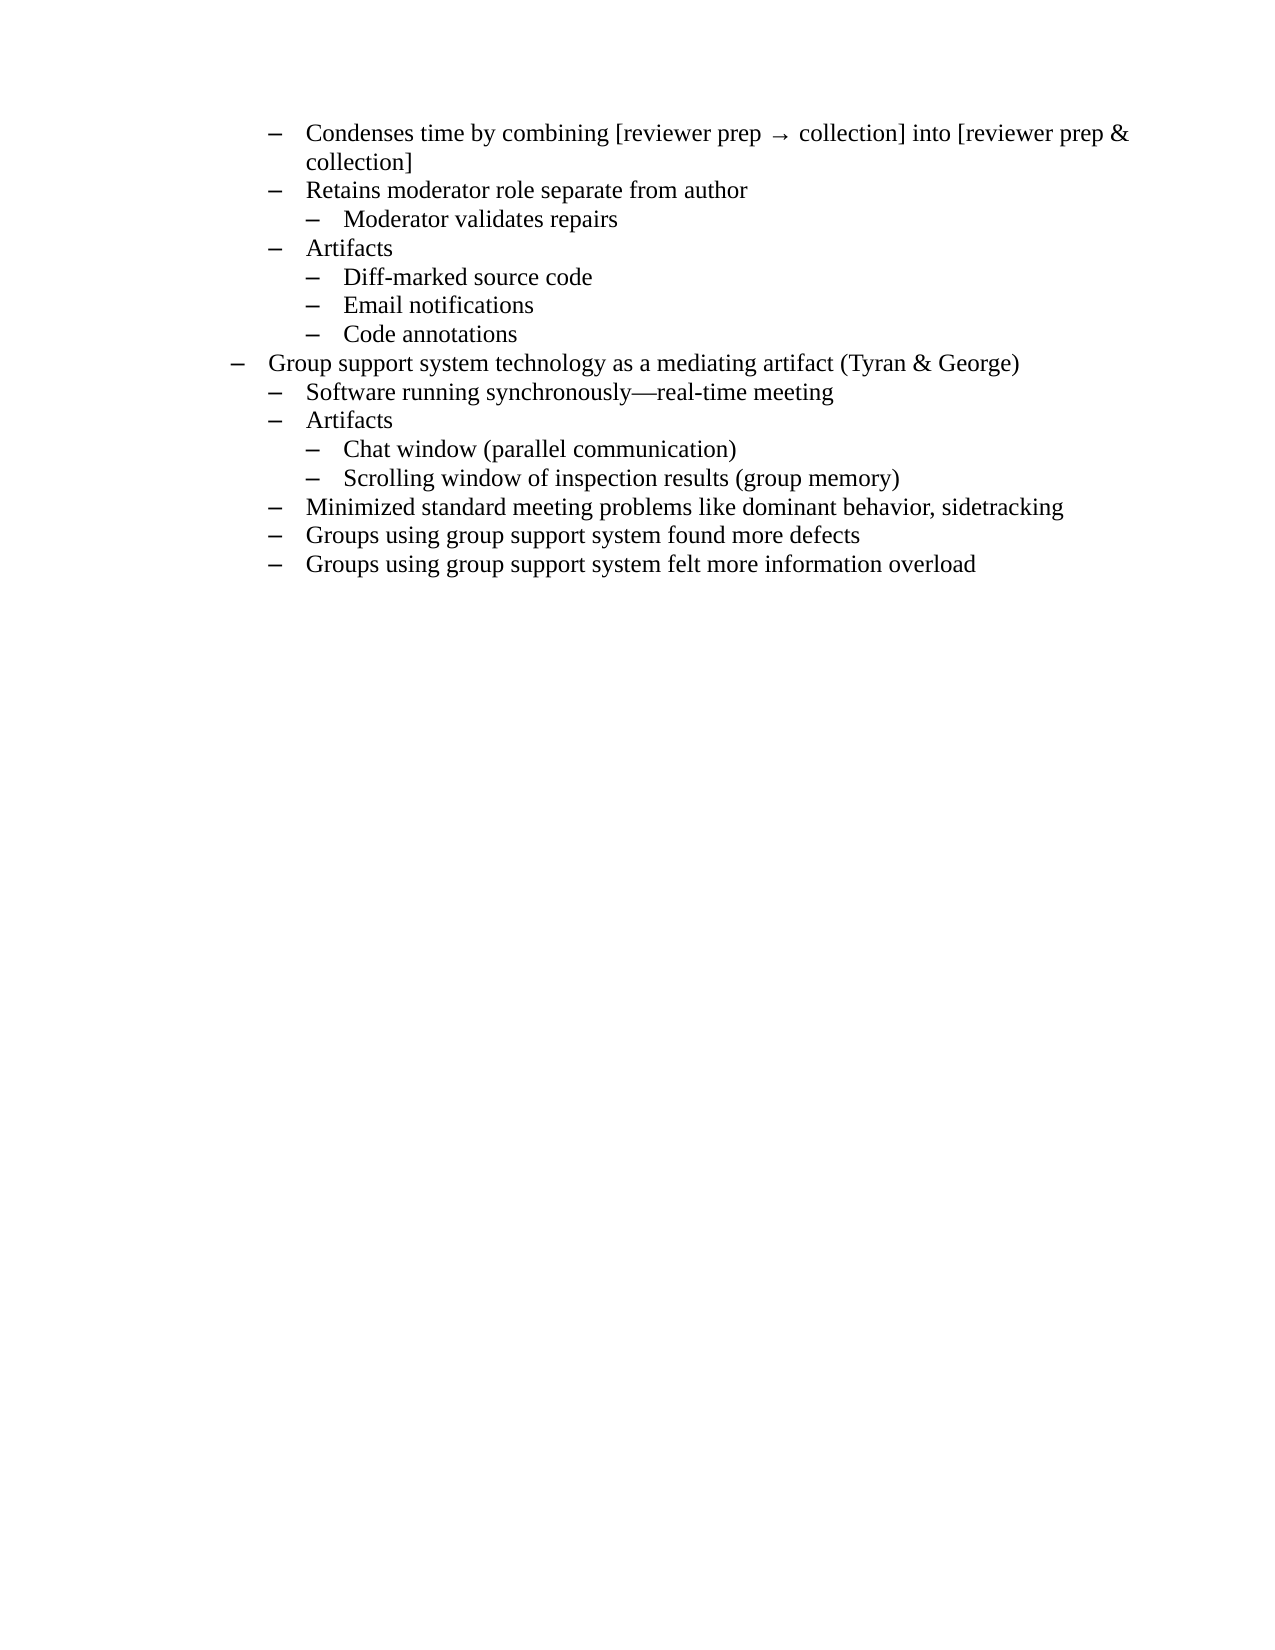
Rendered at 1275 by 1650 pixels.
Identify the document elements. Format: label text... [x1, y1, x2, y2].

list Minimized standard meeting problems like dominant behavior, sidetracking [268, 492, 1157, 521]
list Groups using group support system felt more information overload [268, 549, 1157, 578]
list Scrolling window of inspection results (group memory) [306, 463, 1157, 492]
list Moderator validates repairs [306, 204, 1157, 233]
list Chat window (parallel communication) [306, 434, 1157, 463]
list Email notifications [306, 291, 1157, 319]
list Retains moderator role separate from author [268, 176, 1157, 204]
list Code annotations [306, 319, 1157, 348]
list Diff-marked source code [306, 262, 1157, 291]
list Groups using group support system found more defects [268, 521, 1157, 549]
list Artifacts [268, 233, 1157, 262]
list Group support system technology as a mediating artifact (Tyran & George) [231, 348, 1157, 377]
list Software running synchronously—real-time meeting [268, 377, 1157, 406]
list Condenses time by combining [reviewer prep → collection] into [reviewer prep & collection] [268, 118, 1157, 176]
list Artifacts [268, 406, 1157, 434]
